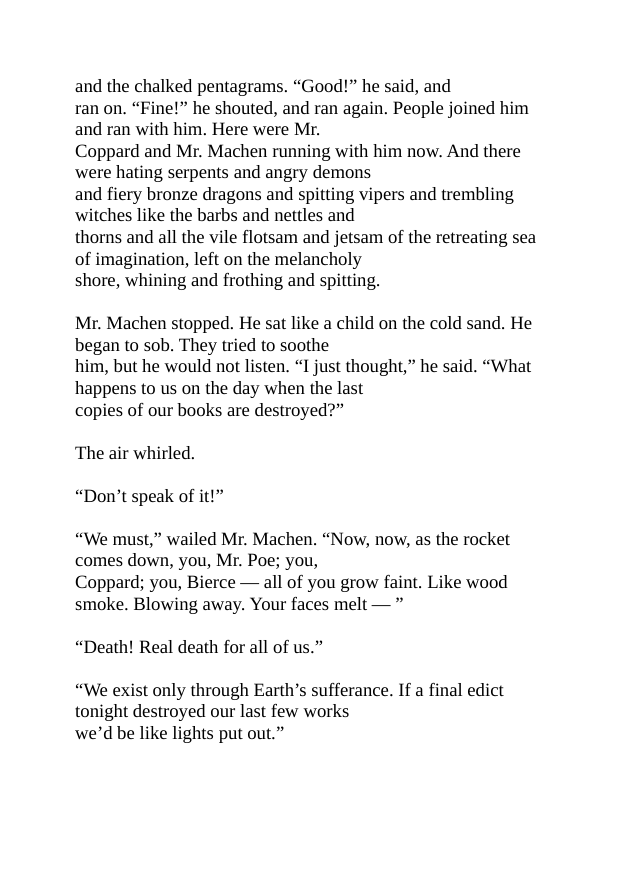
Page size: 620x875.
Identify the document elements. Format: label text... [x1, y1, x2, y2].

text and the chalked pentagrams. “Good!” he said, and ran on. “Fine!” he shouted, and ran again. People joined him and ran with him. Here were Mr. Coppard and Mr. Machen running with him now. And there were hating serpents and angry demons and fiery bronze dragons and spitting vipers and trembling witches like the barbs and nettles and thorns and all the vile flotsam and jetsam of the retreating sea of imagination, left on the melancholy shore, whining and frothing and spitting. Mr. Machen stopped. He sat like a child on the cold sand. He began to sob. They tried to soothe him, but he would not listen. “I just thought,” he said. “What happens to us on the day when the last copies of our books are destroyed?” The air whirled. “Don’t speak of it!” “We must,” wailed Mr. Machen. “Now, now, as the rocket comes down, you, Mr. Poe; you, Coppard; you, Bierce — all of you grow faint. Like wood smoke. Blowing away. Your faces melt — ” “Death! Real death for all of us.” “We exist only through Earth’s sufferance. If a final edict tonight destroyed our last few works we’d be like lights put out.” [75, 75, 544, 743]
